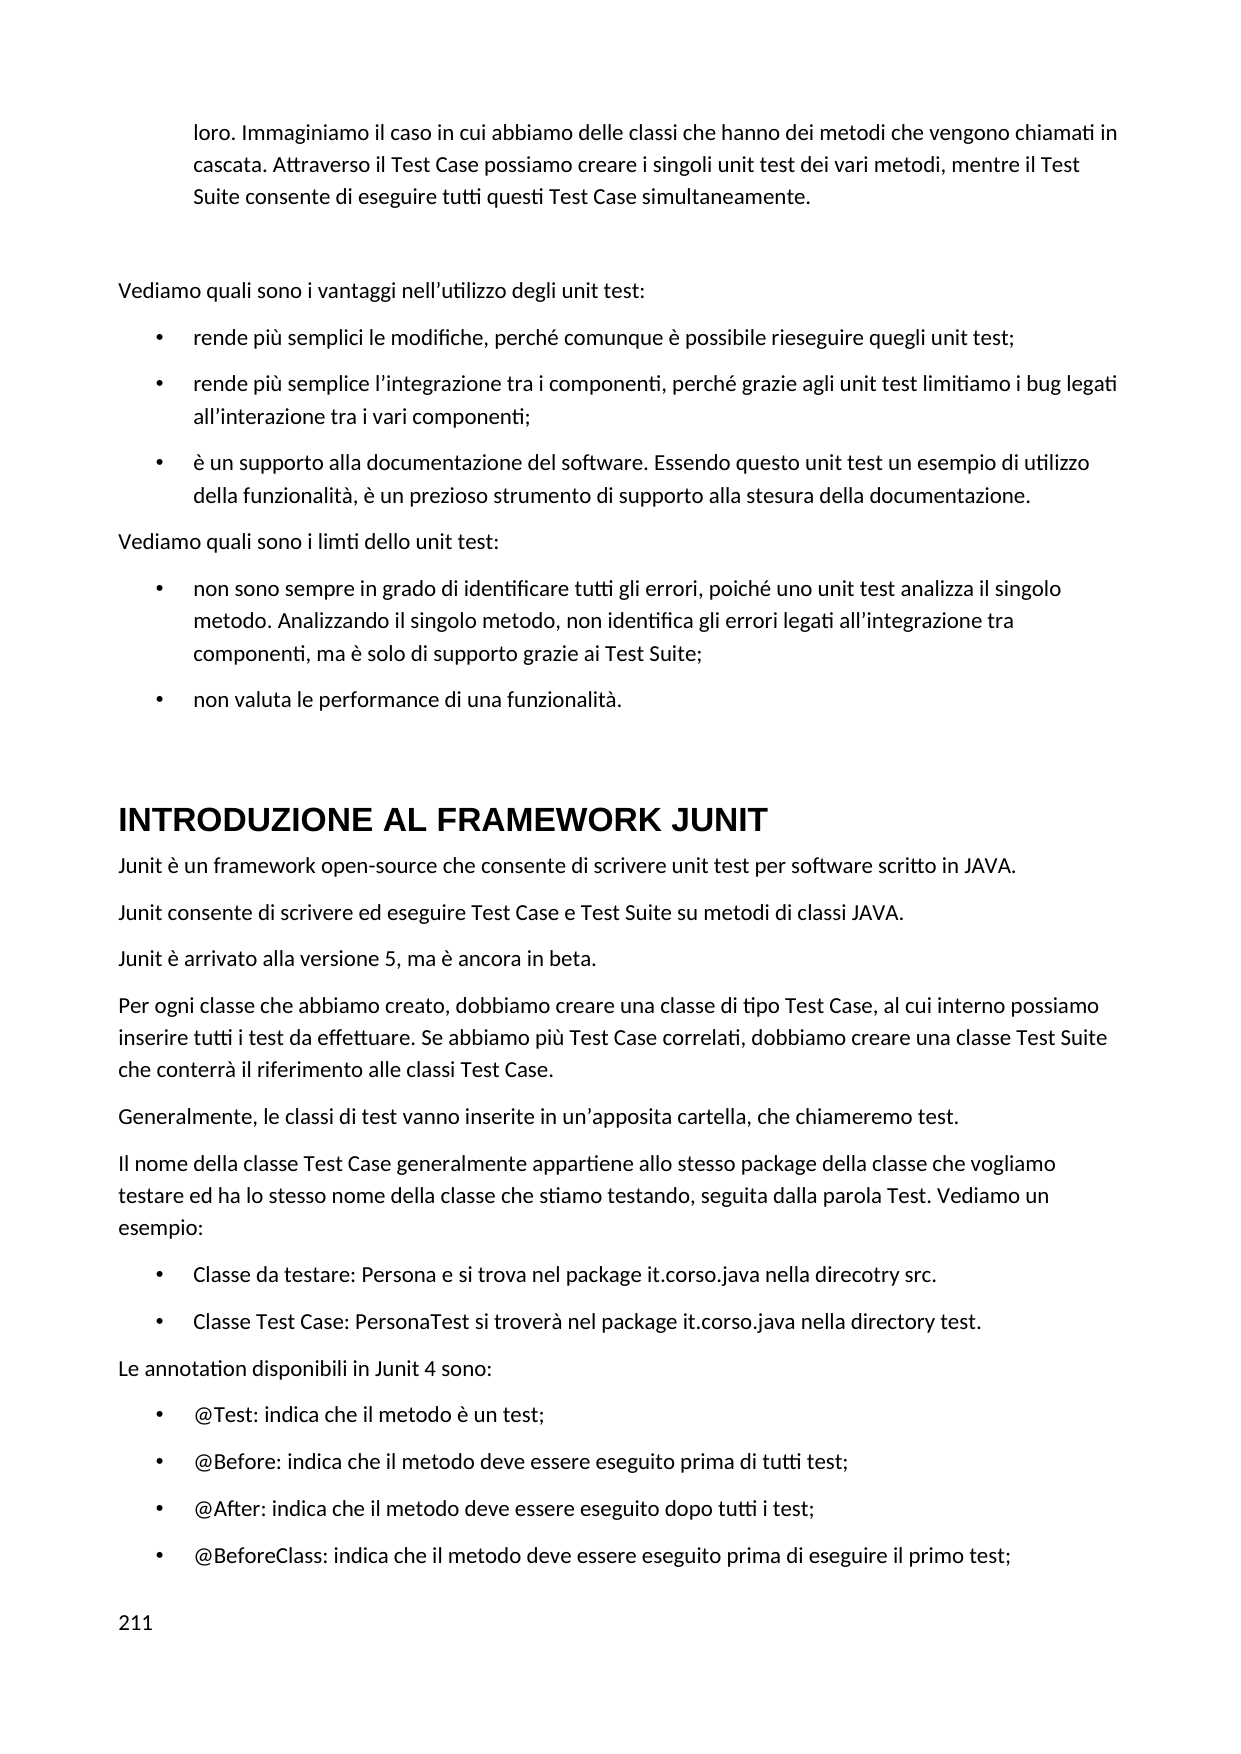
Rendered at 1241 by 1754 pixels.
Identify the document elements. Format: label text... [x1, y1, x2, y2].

subtitle INTRODUZIONE AL FRAMEWORK JUNIT [118, 800, 1122, 838]
text Vediamo quali sono i vantaggi nell’utilizzo degli unit test: [118, 276, 1122, 304]
list non valuta le performance di una funzionalità. [156, 685, 1122, 713]
list rende più semplici le modifiche, perché comunque è possibile rieseguire quegli unit test; [156, 323, 1122, 351]
list @Test: indica che il metodo è un test; [156, 1401, 1122, 1429]
list @Before: indica che il metodo deve essere eseguito prima di tutti test; [156, 1447, 1122, 1475]
text Per ogni classe che abbiamo creato, dobbiamo creare una classe di tipo Test Case, al cui interno possiamo inserire tutti i test da effettuare. Se abbiamo più Test Case correlati, dobbiamo creare una classe Test Suite che conterrà il riferimento alle classi Test Case. [118, 991, 1122, 1084]
list @BeforeClass: indica che il metodo deve essere eseguito prima di eseguire il primo test; [156, 1541, 1122, 1569]
text Junit è un framework open-source che consente di scrivere unit test per software scritto in JAVA. [118, 851, 1122, 879]
list non sono sempre in grado di identificare tutti gli errori, poiché uno unit test analizza il singolo metodo. Analizzando il singolo metodo, non identifica gli errori legati all’integrazione tra componenti, ma è solo di supporto grazie ai Test Suite; [156, 574, 1122, 667]
text Junit consente di scrivere ed eseguire Test Case e Test Suite su metodi di classi JAVA. [118, 898, 1122, 926]
list loro. Immaginiamo il caso in cui abbiamo delle classi che hanno dei metodi che vengono chiamati in cascata. Attraverso il Test Case possiamo creare i singoli unit test dei vari metodi, mentre il Test Suite consente di eseguire tutti questi Test Case simultaneamente. [156, 118, 1122, 211]
text Le annotation disponibili in Junit 4 sono: [118, 1354, 1122, 1382]
list Classe da testare: Persona e si trova nel package it.corso.java nella direcotry src. [156, 1260, 1122, 1288]
text Generalmente, le classi di test vanno inserite in un’apposita cartella, che chiameremo test. [118, 1102, 1122, 1130]
text Vediamo quali sono i limti dello unit test: [118, 527, 1122, 556]
text Junit è arrivato alla versione 5, ma è ancora in beta. [118, 944, 1122, 972]
list @After: indica che il metodo deve essere eseguito dopo tutti i test; [156, 1494, 1122, 1522]
list è un supporto alla documentazione del software. Essendo questo unit test un esempio di utilizzo della funzionalità, è un prezioso strumento di supporto alla stesura della documentazione. [156, 448, 1122, 509]
text Il nome della classe Test Case generalmente appartiene allo stesso package della classe che vogliamo testare ed ha lo stesso nome della classe che stiamo testando, seguita dalla parola Test. Vediamo un esempio: [118, 1149, 1122, 1242]
list Classe Test Case: PersonaTest si troverà nel package it.corso.java nella directory test. [156, 1307, 1122, 1335]
list rende più semplice l’integrazione tra i componenti, perché grazie agli unit test limitiamo i bug legati all’interazione tra i vari componenti; [156, 369, 1122, 430]
